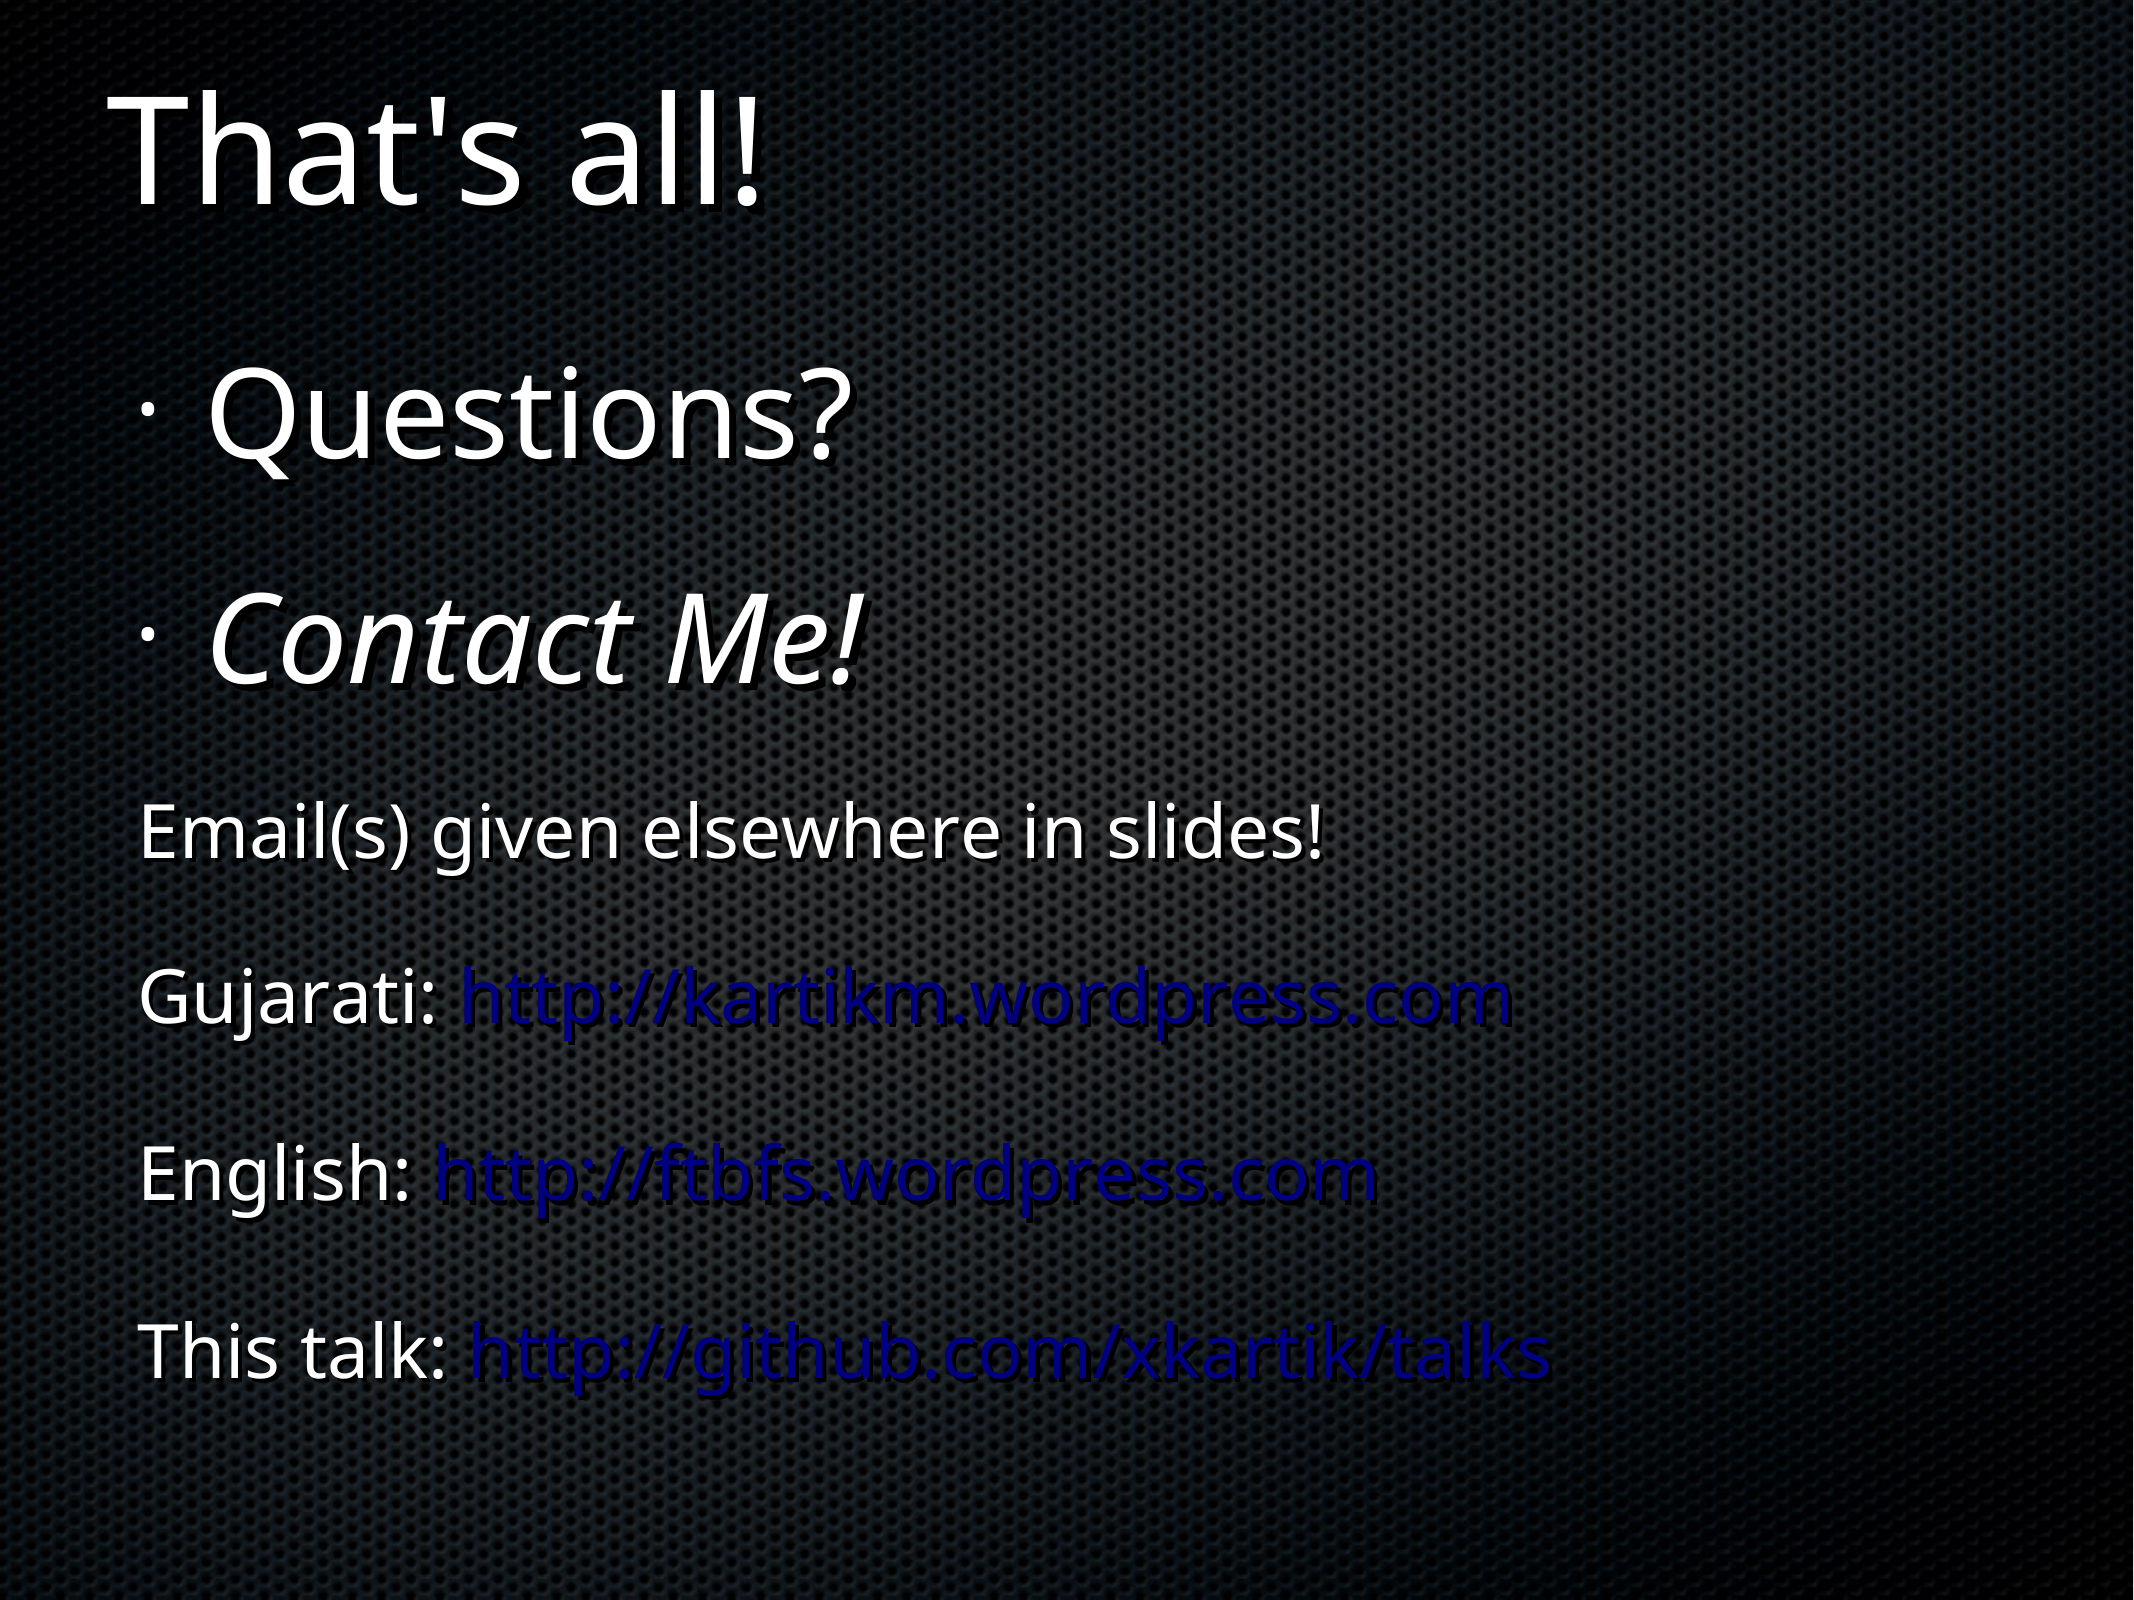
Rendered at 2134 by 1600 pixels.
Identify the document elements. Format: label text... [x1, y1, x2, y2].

picture [0, 0, 2134, 1600]
list Questions? Contact Me! Email(s) given elsewhere in slides! Gujarati: http://kartikm.wordpress.com English: http://ftbfs.wordpress.com This talk: http://github.com/xkartik/talks [129, 325, 2005, 1476]
title That's all! [106, 18, 2027, 271]
